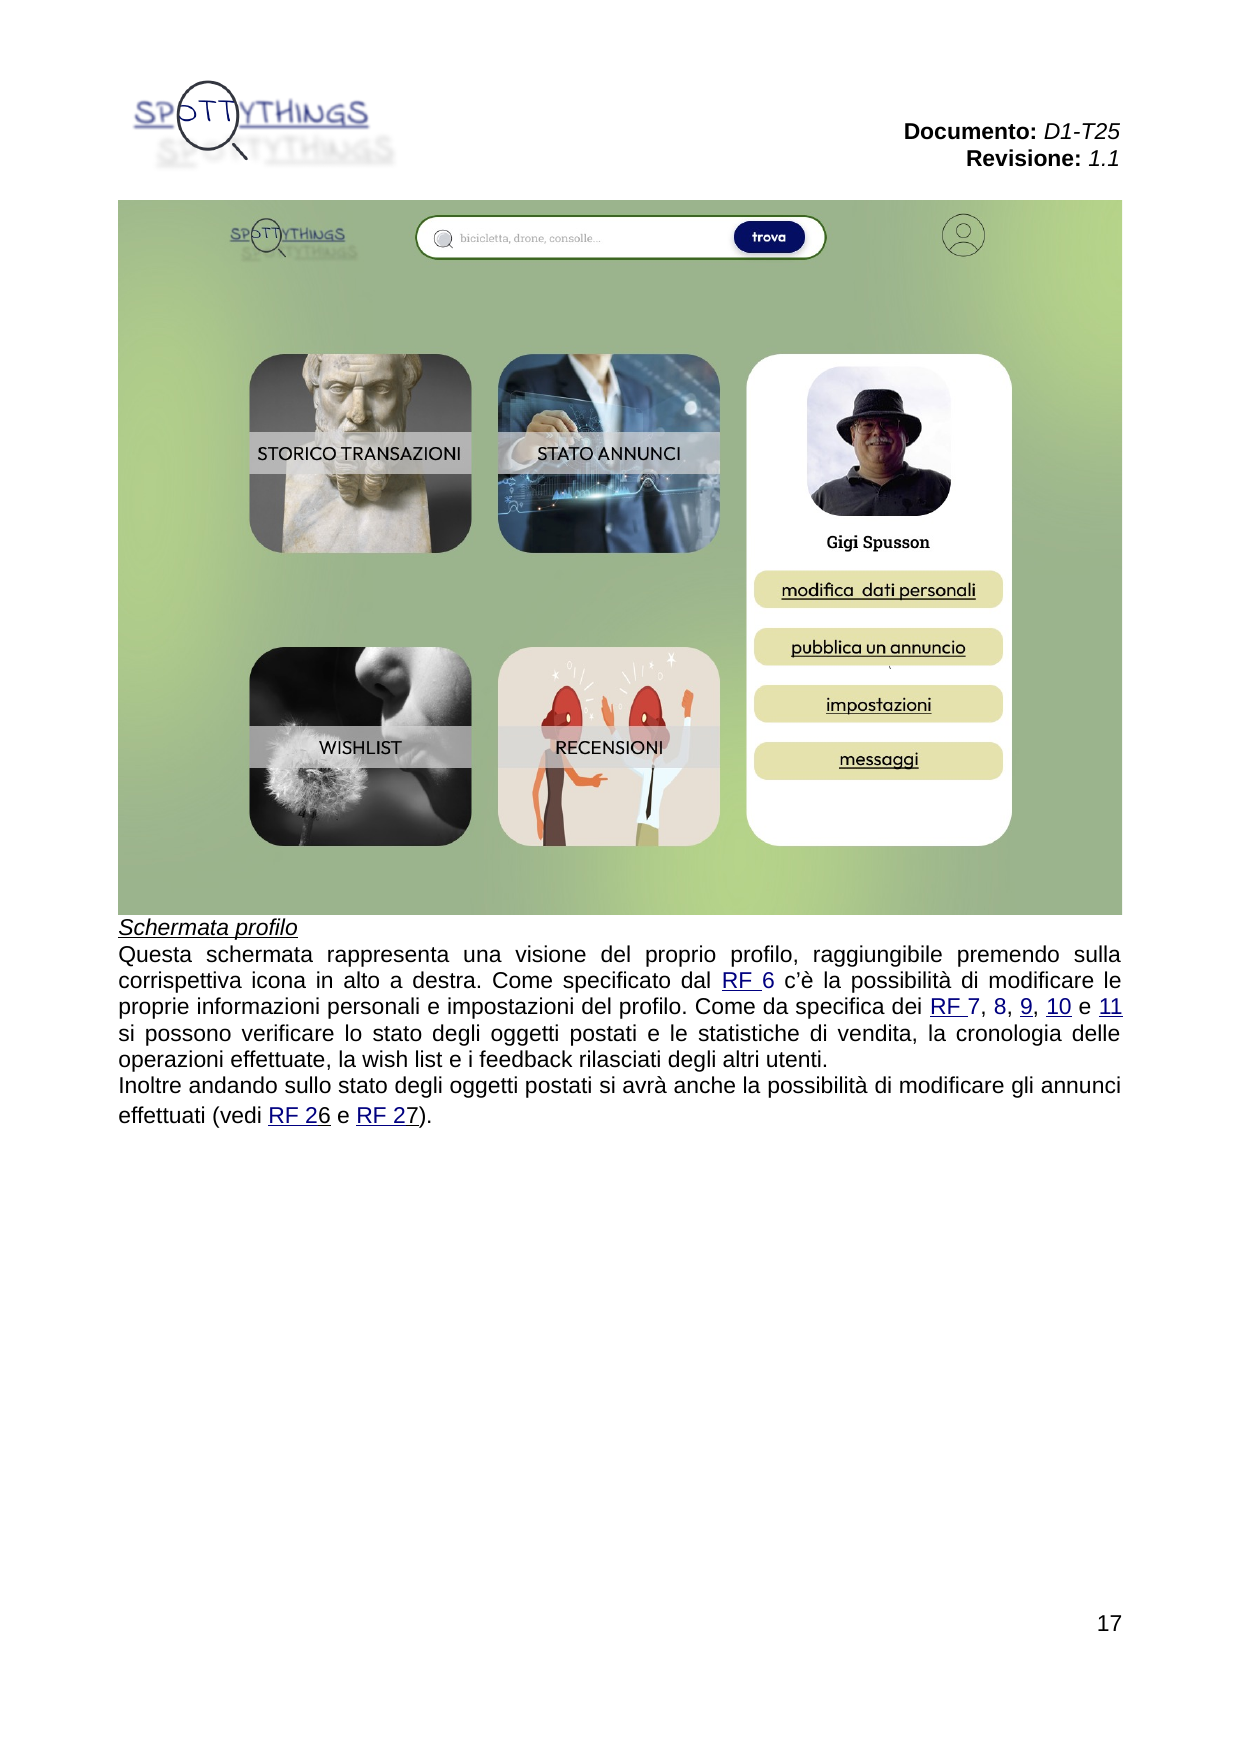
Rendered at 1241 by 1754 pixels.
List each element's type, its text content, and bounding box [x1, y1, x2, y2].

text Questa schermata rappresenta una visione del proprio profilo, raggiungibile premendo sulla corrispettiva icona in alto a destra. Come specificato dal RF 6 c’è la possibilità di modificare le proprie informazioni personali e impostazioni del profilo. Come da specifica dei RF 7, 8, 9, 10 e 11 si possono verificare lo stato degli oggetti postati e le statistiche di vendita, la cronologia delle operazioni effettuate, la wish list e i feedback rilasciati degli altri utenti. [118, 941, 1122, 1072]
picture [118, 200, 1123, 915]
picture [123, 73, 399, 187]
text Inoltre andando sullo stato degli oggetti postati si avrà anche la possibilità di modificare gli annunci effettuati (vedi RF 26 e RF 27). [118, 1072, 1122, 1129]
text Schermata profilo [118, 915, 1122, 941]
